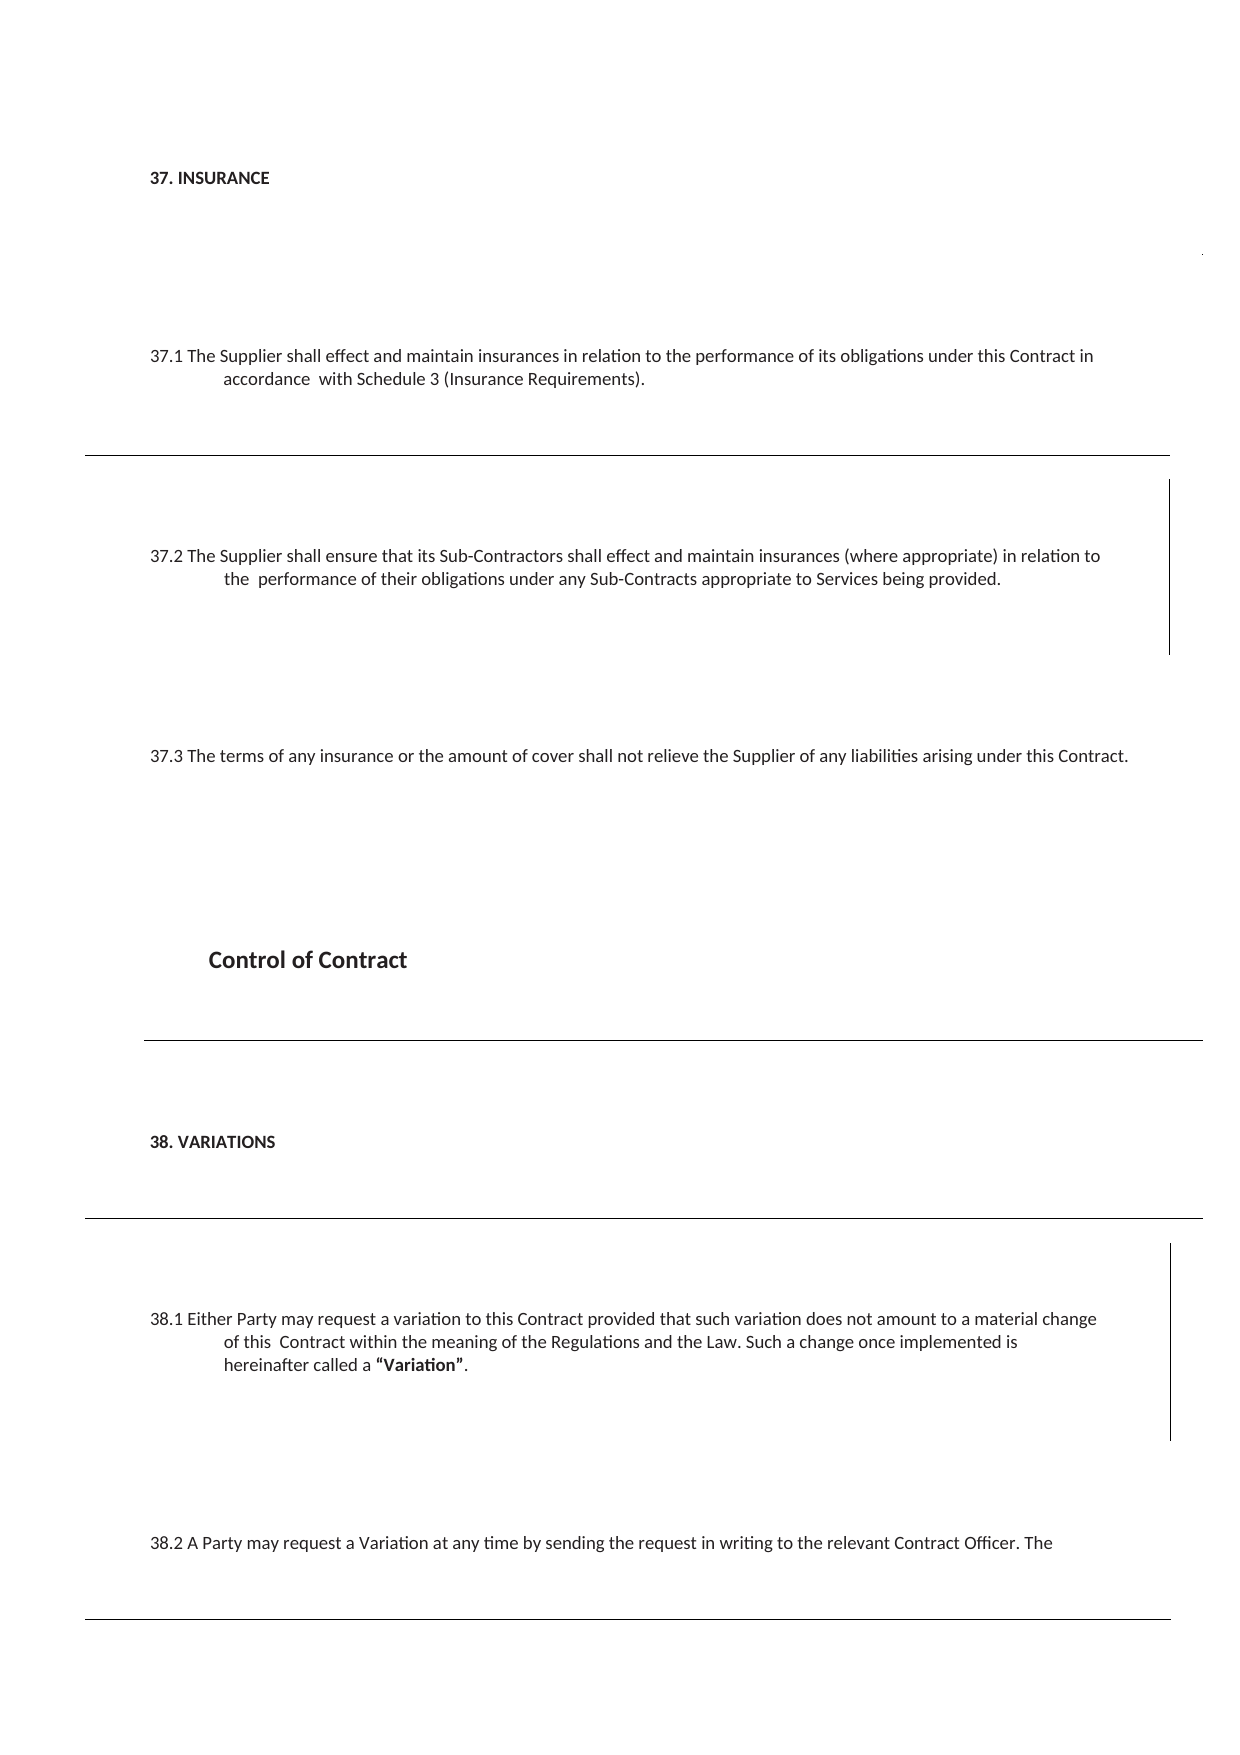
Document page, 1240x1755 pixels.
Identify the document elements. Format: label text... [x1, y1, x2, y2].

text 37.2 The Supplier shall ensure that its Sub-Contractors shall effect and maintain insurances (where appropriate) in relation to the performance of their obligations under any Sub-Contracts appropriate to Services being provided. [86, 480, 1168, 655]
text 37.3 The terms of any insurance or the amount of cover shall not relieve the Supplier of any liabilities arising under this Contract. [86, 681, 1202, 832]
text 37. INSURANCE [86, 103, 1202, 254]
text 38.1 Either Party may request a variation to this Contract provided that such variation does not amount to a material change of this Contract within the meaning of the Regulations and the Law. Such a change once implemented is hereinafter called a “Variation”. [86, 1244, 1169, 1441]
text 38.2 A Party may request a Variation at any time by sending the request in writing to the relevant Contract Officer. The [86, 1467, 1170, 1618]
text Control of Contract [145, 880, 1202, 1039]
text 38. VARIATIONS [86, 1066, 1202, 1217]
text 37.1 The Supplier shall effect and maintain insurances in relation to the performance of its obligations under this Contract in accordance with Schedule 3 (Insurance Requirements). [86, 280, 1169, 454]
